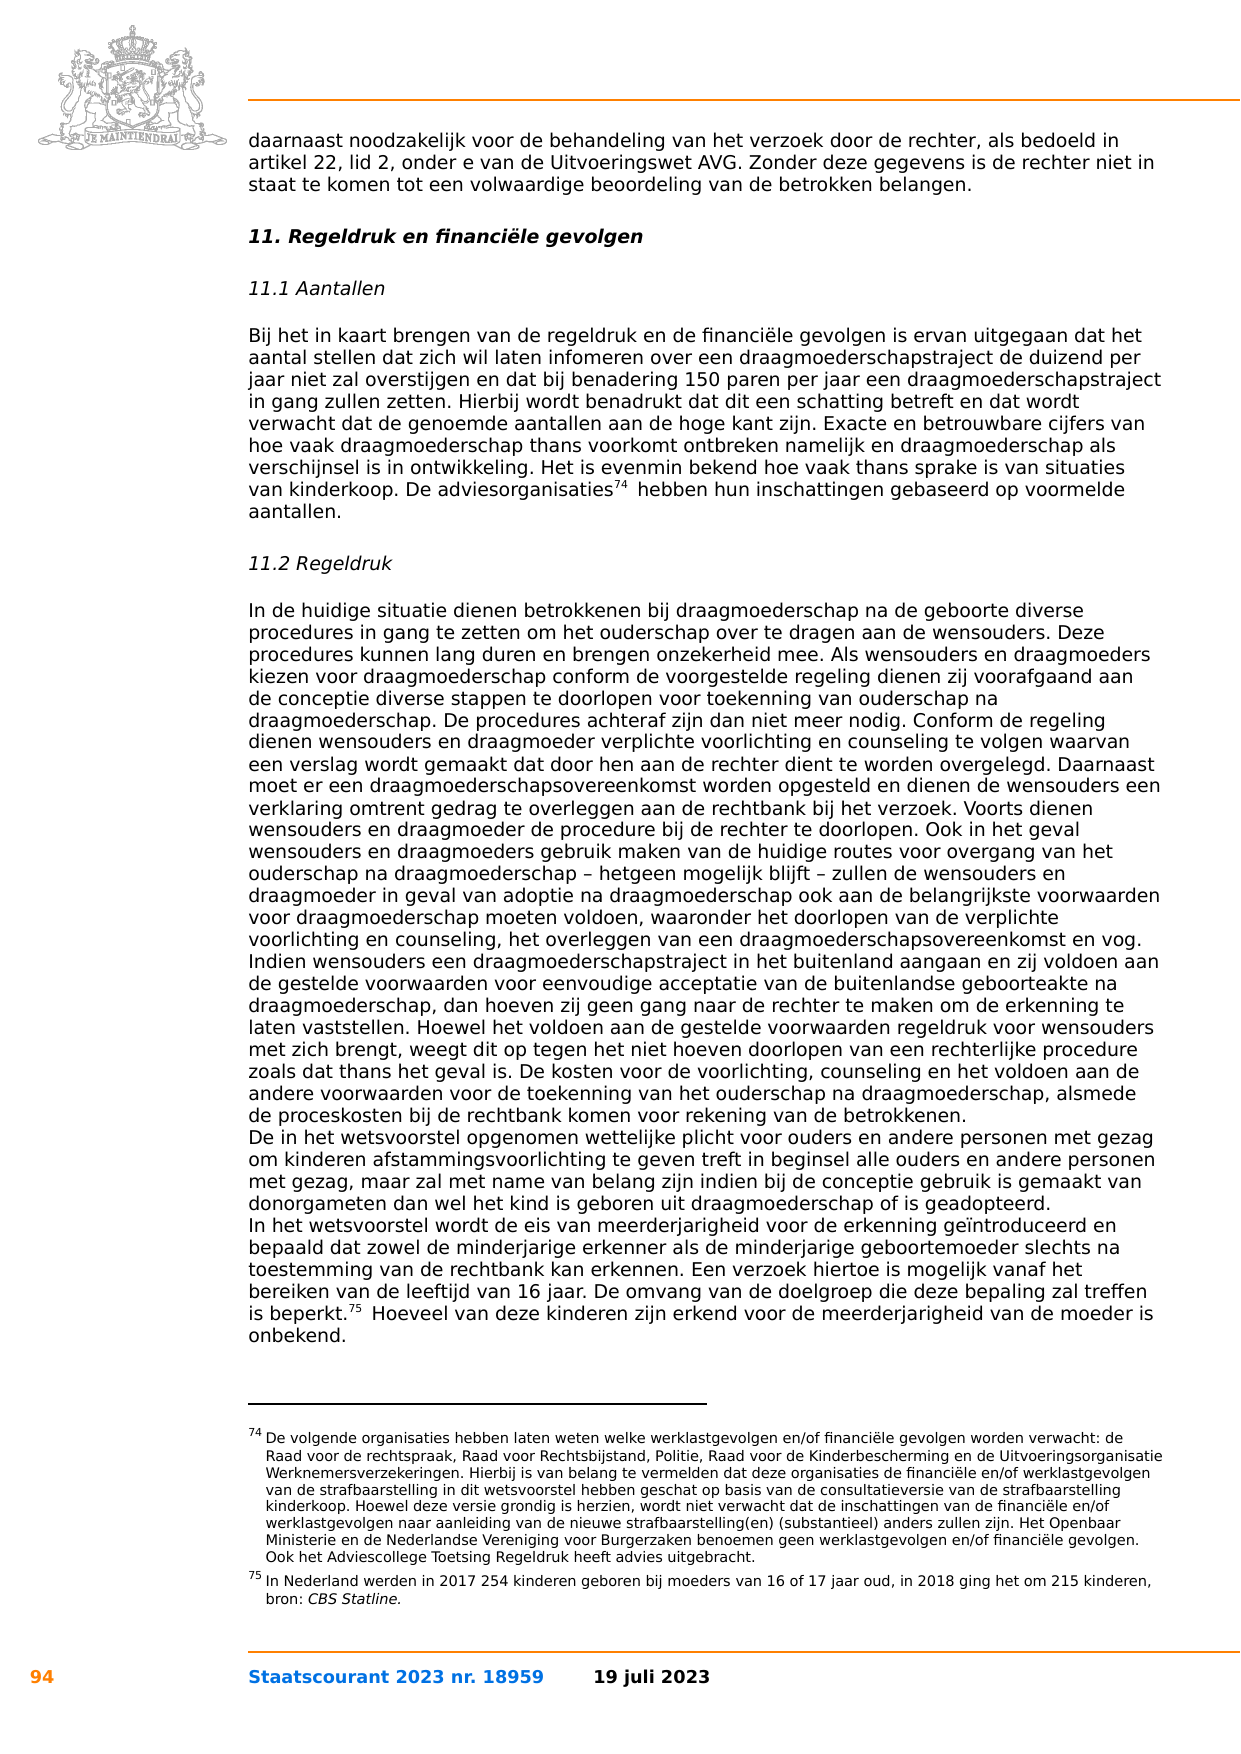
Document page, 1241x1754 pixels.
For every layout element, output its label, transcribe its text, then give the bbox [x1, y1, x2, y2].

text In de huidige situatie dienen betrokkenen bij draagmoederschap na de geboorte diverse procedures in gang te zetten om het ouderschap over te dragen aan de wensouders. Deze procedures kunnen lang duren en brengen onzekerheid mee. Als wensouders en draagmoeders kiezen voor draagmoederschap conform de voorgestelde regeling dienen zij voorafgaand aan de conceptie diverse stappen te doorlopen voor toekenning van ouderschap na draagmoederschap. De procedures achteraf zijn dan niet meer nodig. Conform de regeling dienen wensouders en draagmoeder verplichte voorlichting en counseling te volgen waarvan een verslag wordt gemaakt dat door hen aan de rechter dient te worden overgelegd. Daarnaast moet er een draagmoederschapsovereenkomst worden opgesteld en dienen de wensouders een verklaring omtrent gedrag te overleggen aan de rechtbank bij het verzoek. Voorts dienen wensouders en draagmoeder de procedure bij de rechter te doorlopen. Ook in het geval wensouders en draagmoeders gebruik maken van de huidige routes voor overgang van het ouderschap na draagmoederschap – hetgeen mogelijk blijft – zullen de wensouders en draagmoeder in geval van adoptie na draagmoederschap ook aan de belangrijkste voorwaarden voor draagmoederschap moeten voldoen, waaronder het doorlopen van de verplichte voorlichting en counseling, het overleggen van een draagmoederschapsovereenkomst en vog. Indien wensouders een draagmoederschapstraject in het buitenland aangaan en zij voldoen aan de gestelde voorwaarden voor eenvoudige acceptatie van de buitenlandse geboorteakte na draagmoederschap, dan hoeven zij geen gang naar de rechter te maken om de erkenning te laten vaststellen. Hoewel het voldoen aan de gestelde voorwaarden regeldruk voor wensouders met zich brengt, weegt dit op tegen het niet hoeven doorlopen van een rechterlijke procedure zoals dat thans het geval is. De kosten voor de voorlichting, counseling en het voldoen aan de andere voorwaarden voor de toekenning van het ouderschap na draagmoederschap, alsmede de proceskosten bij de rechtbank komen voor rekening van de betrokkenen. [248, 599, 1163, 1127]
subtitle 11. Regeldruk en financiële gevolgen [248, 226, 1163, 248]
picture [38, 25, 227, 150]
text daarnaast noodzakelijk voor de behandeling van het verzoek door de rechter, als bedoeld in artikel 22, lid 2, onder e van de Uitvoeringswet AVG. Zonder deze gegevens is de rechter niet in staat te komen tot een volwaardige beoordeling van de betrokken belangen. [248, 130, 1163, 196]
text De in het wetsvoorstel opgenomen wettelijke plicht voor ouders en andere personen met gezag om kinderen afstammingsvoorlichting te geven treft in beginsel alle ouders en andere personen met gezag, maar zal met name van belang zijn indien bij de conceptie gebruik is gemaakt van donorgameten dan wel het kind is geboren uit draagmoederschap of is geadopteerd. [248, 1127, 1163, 1215]
text De volgende organisaties hebben laten weten welke werklastgevolgen en/of financiële gevolgen worden verwacht: de Raad voor de rechtspraak, Raad voor Rechtsbijstand, Politie, Raad voor de Kinderbescherming en de Uitvoeringsorganisatie Werknemersverzekeringen. Hierbij is van belang te vermelden dat deze organisaties de financiële en/of werklastgevolgen van de strafbaarstelling in dit wetsvoorstel hebben geschat op basis van de consultatieversie van de strafbaarstelling kinderkoop. Hoewel deze versie grondig is herzien, wordt niet verwacht dat de inschattingen van de financiële en/of werklastgevolgen naar aanleiding van de nieuwe strafbaarstelling(en) (substantieel) anders zullen zijn. Het Openbaar Ministerie en de Nederlandse Vereniging voor Burgerzaken benoemen geen werklastgevolgen en/of financiële gevolgen. Ook het Adviescollege Toetsing Regeldruk heeft advies uitgebracht. [248, 1426, 1163, 1566]
text Bij het in kaart brengen van de regeldruk en de financiële gevolgen is ervan uitgegaan dat het aantal stellen dat zich wil laten infomeren over een draagmoederschapstraject de duizend per jaar niet zal overstijgen en dat bij benadering 150 paren per jaar een draagmoederschapstraject in gang zullen zetten. Hierbij wordt benadrukt dat dit een schatting betreft en dat wordt verwacht dat de genoemde aantallen aan de hoge kant zijn. Exacte en betrouwbare cijfers van hoe vaak draagmoederschap thans voorkomt ontbreken namelijk en draagmoederschap als verschijnsel is in ontwikkeling. Het is evenmin bekend hoe vaak thans sprake is van situaties van kinderkoop. De adviesorganisaties hebben hun inschattingen gebaseerd op voormelde aantallen. [248, 325, 1163, 523]
subtitle 11.2 Regeldruk [248, 553, 1163, 574]
text In Nederland werden in 2017 254 kinderen geboren bij moeders van 16 of 17 jaar oud, in 2018 ging het om 215 kinderen, bron: CBS Statline. [248, 1569, 1163, 1608]
subtitle 11.1 Aantallen [248, 278, 1163, 300]
text In het wetsvoorstel wordt de eis van meerderjarigheid voor de erkenning geïntroduceerd en bepaald dat zowel de minderjarige erkenner als de minderjarige geboortemoeder slechts na toestemming van de rechtbank kan erkennen. Een verzoek hiertoe is mogelijk vanaf het bereiken van de leeftijd van 16 jaar. De omvang van de doelgroep die deze bepaling zal treffen is beperkt. Hoeveel van deze kinderen zijn erkend voor de meerderjarigheid van de moeder is onbekend. [248, 1215, 1163, 1347]
